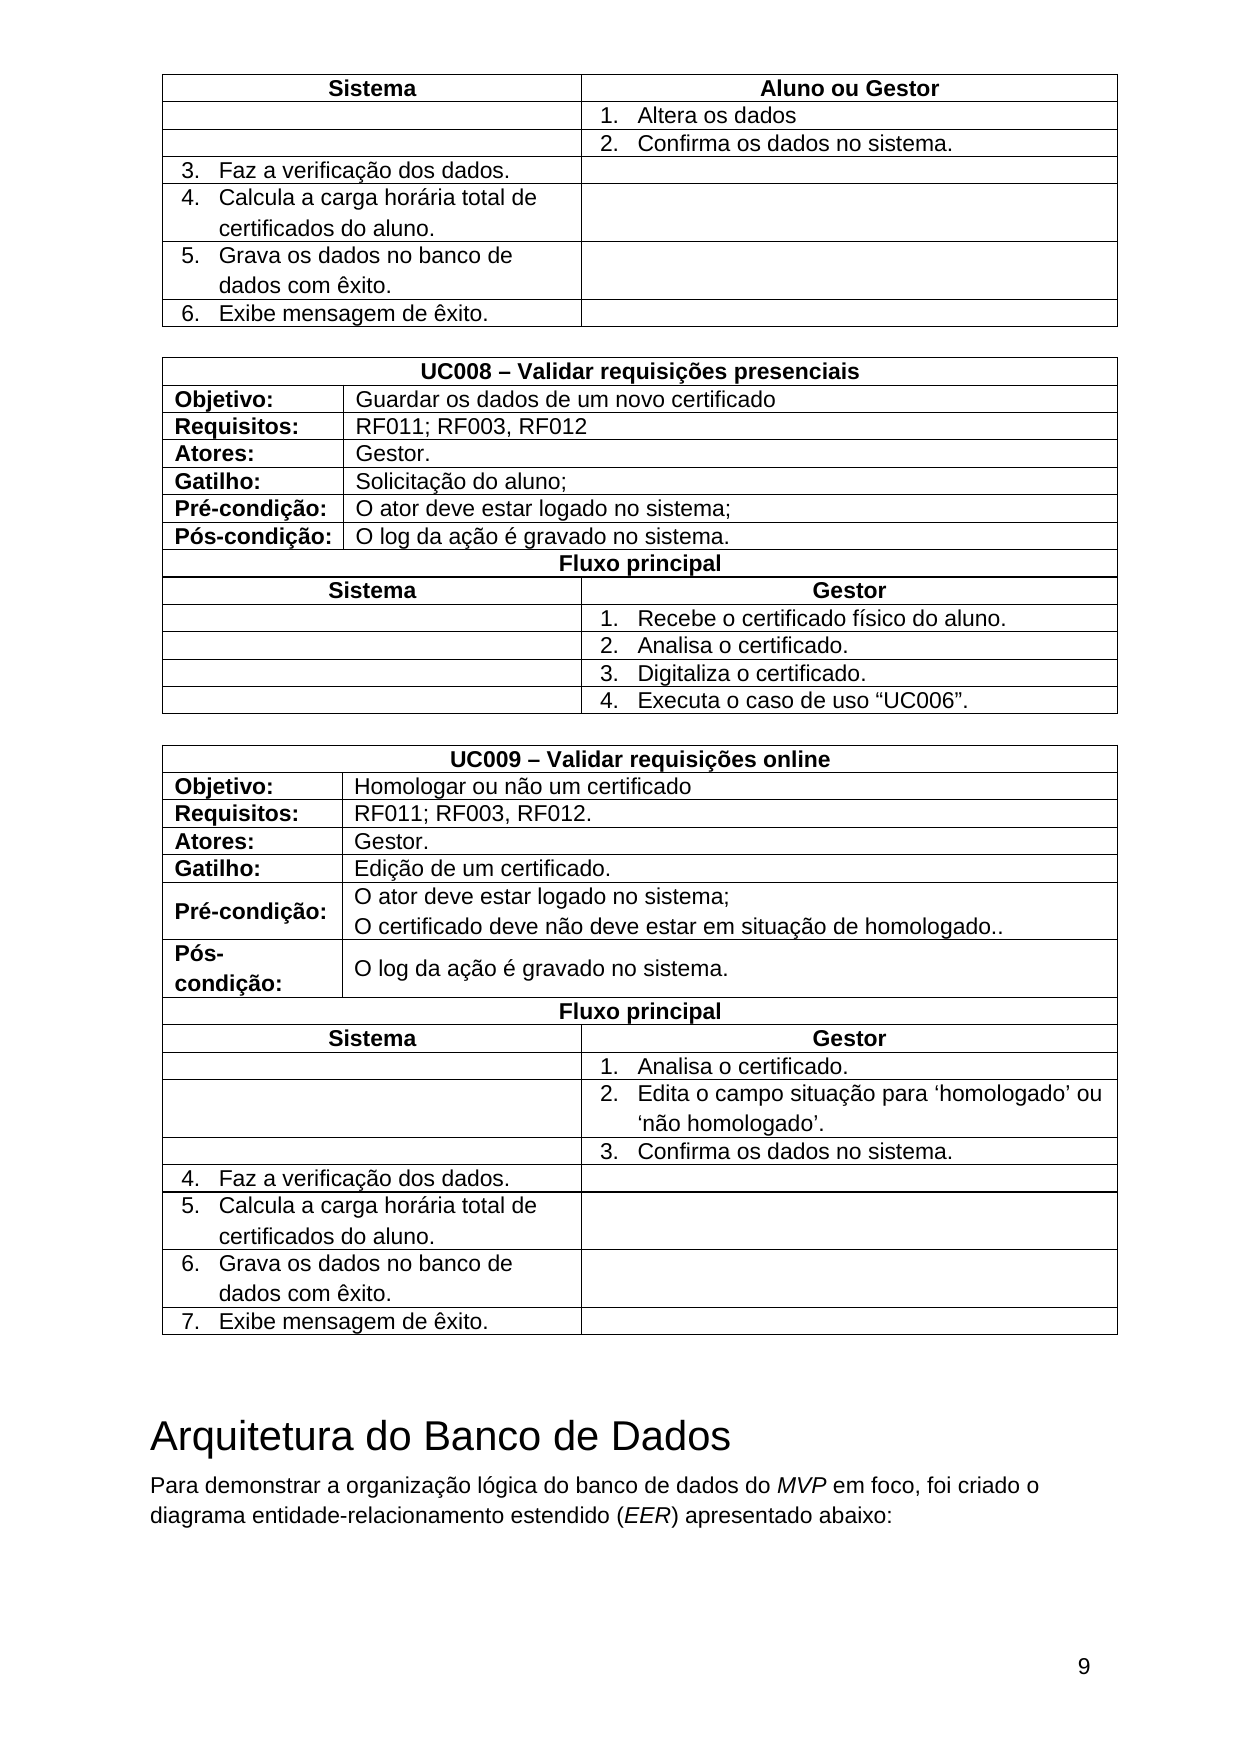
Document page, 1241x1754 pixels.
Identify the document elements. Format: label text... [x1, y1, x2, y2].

table_cell [163, 1053, 581, 1079]
table_cell Sistema [163, 578, 581, 604]
table_cell O ator deve estar logado no sistema; O certificado deve não deve estar em situação de homologado.. [343, 883, 1117, 939]
table_cell Gatilho: [163, 468, 343, 494]
table_cell [582, 184, 1117, 241]
subtitle Arquitetura do Banco de Dados [150, 1411, 1090, 1459]
table_cell O ator deve estar logado no sistema; [344, 495, 1117, 522]
table_cell [582, 242, 1117, 298]
table_cell Gestor. [343, 828, 1117, 854]
table_cell Grava os dados no banco de dados com êxito. [163, 242, 581, 298]
table_cell Fluxo principal [163, 550, 1117, 576]
table_cell Faz a verificação dos dados. [163, 157, 581, 183]
table_cell [163, 687, 581, 713]
table_cell Gatilho: [163, 855, 342, 882]
table_cell Exibe mensagem de êxito. [163, 300, 581, 326]
table_cell Edição de um certificado. [343, 855, 1117, 882]
table_cell [163, 660, 581, 686]
text Para demonstrar a organização lógica do banco de dados do MVP em foco, foi criado o diagrama entidade-relacionamento estendido​ (EER) apresentado abaixo: [150, 1472, 1090, 1528]
table_cell [163, 632, 581, 658]
table_cell [163, 605, 581, 631]
table_cell Faz a verificação dos dados. [163, 1165, 581, 1191]
table_cell [582, 1308, 1117, 1334]
table_header UC008 – Validar requisições presenciais [163, 358, 1117, 384]
table_cell Homologar ou não um certificado [343, 773, 1117, 799]
table_cell Edita o campo situação para ‘homologado’ ou ‘não homologado’. [582, 1080, 1117, 1137]
table_header UC009 – Validar requisições online [163, 746, 1117, 772]
table_cell Grava os dados no banco de dados com êxito. [163, 1250, 581, 1307]
table_cell Requisitos: [163, 800, 342, 827]
table_cell [163, 1080, 581, 1137]
table_cell Recebe o certificado físico do aluno. [582, 605, 1117, 631]
table_cell Confirma os dados no sistema. [582, 1138, 1117, 1164]
table_cell [163, 102, 581, 128]
table_cell RF011; RF003, RF012. [343, 800, 1117, 827]
table_cell Calcula a carga horária total de certificados do aluno. [163, 184, 581, 241]
table_cell Digitaliza o certificado. [582, 660, 1117, 686]
table_cell Pós-condição: [163, 940, 342, 997]
table_cell Confirma os dados no sistema. [582, 130, 1117, 156]
table_cell Exibe mensagem de êxito. [163, 1308, 581, 1334]
table_cell [582, 1165, 1117, 1191]
table_cell Analisa o certificado. [582, 632, 1117, 658]
table_cell RF011; RF003, RF012 [344, 413, 1117, 439]
table_cell Pré-condição: [163, 883, 342, 939]
table_cell Executa o caso de uso “UC006”. [582, 687, 1117, 713]
table_cell [582, 1250, 1117, 1307]
table_cell O log da ação é gravado no sistema. [344, 523, 1117, 549]
table_cell Gestor. [344, 440, 1117, 467]
table_cell [163, 130, 581, 156]
table_cell Gestor [582, 1025, 1117, 1052]
table_cell Altera os dados [582, 102, 1117, 128]
table_cell Gestor [582, 578, 1117, 604]
table_cell [582, 157, 1117, 183]
table_cell Objetivo: [163, 773, 342, 799]
table_cell Calcula a carga horária total de certificados do aluno. [163, 1193, 581, 1249]
table_cell Analisa o certificado. [582, 1053, 1117, 1079]
table_cell Sistema [163, 1025, 581, 1052]
table_cell Solicitação do aluno; [344, 468, 1117, 494]
table_cell [163, 1138, 581, 1164]
table_cell Aluno ou Gestor [582, 75, 1117, 101]
table_cell Sistema [163, 75, 581, 101]
table_cell Guardar os dados de um novo certificado [344, 386, 1117, 412]
table_cell O log da ação é gravado no sistema. [343, 940, 1117, 997]
table_cell Pré-condição: [163, 495, 343, 522]
table_cell Pós-condição: [163, 523, 343, 549]
table_cell [582, 300, 1117, 326]
table_cell Atores: [163, 440, 343, 467]
table_cell [582, 1193, 1117, 1249]
table_cell Requisitos: [163, 413, 343, 439]
table_cell Objetivo: [163, 386, 343, 412]
table_cell Atores: [163, 828, 342, 854]
table_cell Fluxo principal [163, 998, 1117, 1024]
